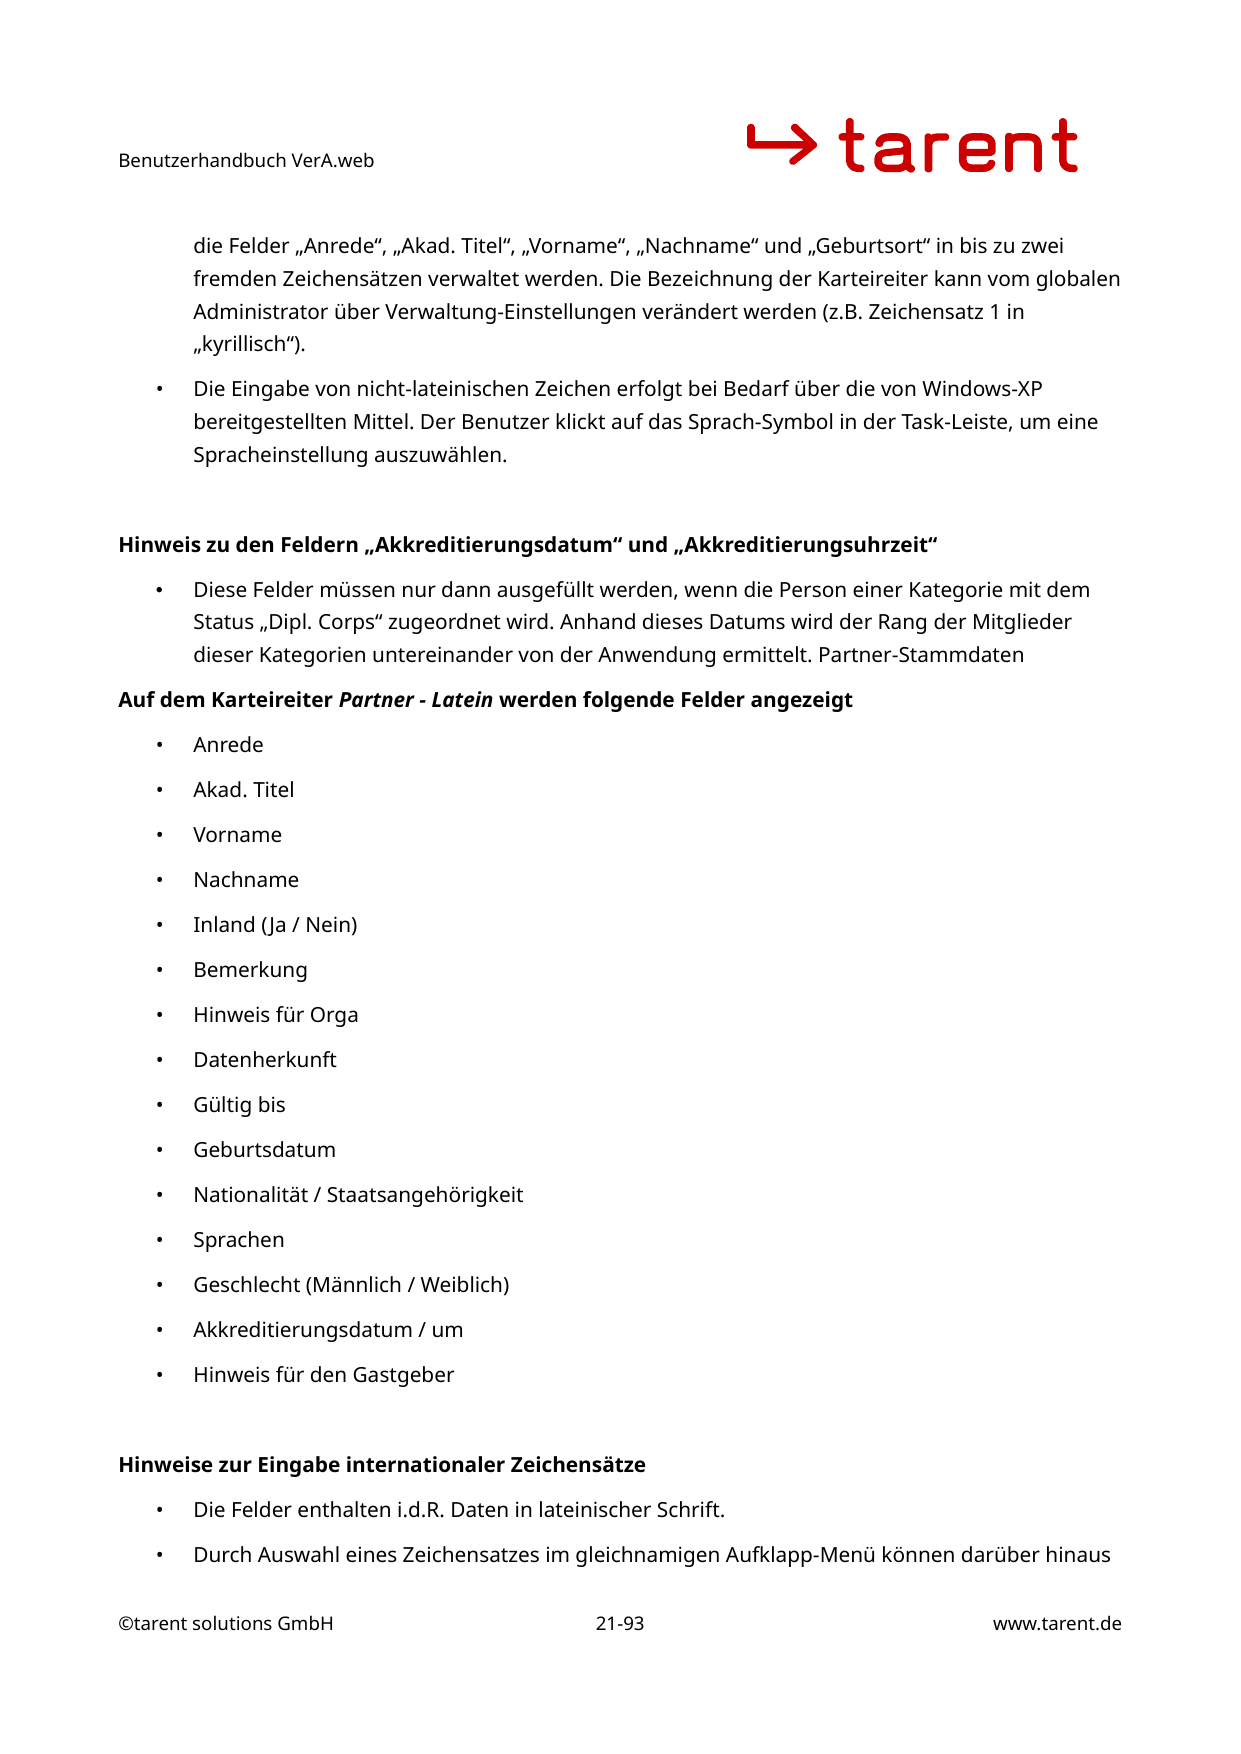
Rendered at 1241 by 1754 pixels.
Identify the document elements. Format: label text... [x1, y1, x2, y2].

list Bemerkung [156, 955, 1122, 983]
list Geburtsdatum [156, 1135, 1122, 1163]
list Akad. Titel [156, 775, 1122, 803]
list die Felder „Anrede“, „Akad. Titel“, „Vorname“, „Nachname“ und „Geburtsort“ in bis zu zwei fremden Zeichensätzen verwaltet werden. Die Bezeichnung der Karteireiter kann vom globalen Administrator über Verwaltung-Einstellungen verändert werden (z.B. Zeichensatz 1 in „kyrillisch“). [156, 232, 1122, 358]
list Geschlecht (Männlich / Weiblich) [156, 1270, 1122, 1298]
list Hinweis für Orga [156, 1000, 1122, 1028]
list Sprachen [156, 1225, 1122, 1253]
list Durch Auswahl eines Zeichensatzes im gleichnamigen Aufklapp-Menü können darüber hinaus [156, 1540, 1122, 1568]
list Datenherkunft [156, 1045, 1122, 1073]
list Gültig bis [156, 1090, 1122, 1118]
list Nationalität / Staatsangehörigkeit [156, 1180, 1122, 1208]
list Diese Felder müssen nur dann ausgefüllt werden, wenn die Person einer Kategorie mit dem Status „Dipl. Corps“ zugeordnet wird. Anhand dieses Datums wird der Rang der Mitglieder dieser Kategorien untereinander von der Anwendung ermittelt. Partner-Stammdaten [156, 575, 1122, 668]
text Hinweise zur Eingabe internationaler Zeichensätze [118, 1450, 1122, 1478]
list Hinweis für den Gastgeber [156, 1360, 1122, 1388]
list Vorname [156, 820, 1122, 848]
list Inland (Ja / Nein) [156, 910, 1122, 938]
list Die Eingabe von nicht-lateinischen Zeichen erfolgt bei Bedarf über die von Windows-XP bereitgestellten Mittel. Der Benutzer klickt auf das Sprach-Symbol in der Task-Leiste, um eine Spracheinstellung auszuwählen. [156, 374, 1122, 468]
text Auf dem Karteireiter Partner - Latein werden folgende Felder angezeigt [118, 685, 1122, 713]
text Hinweis zu den Feldern „Akkreditierungsdatum“ und „Akkreditierungsuhrzeit“ [118, 530, 1122, 558]
list Akkreditierungsdatum / um [156, 1315, 1122, 1343]
list Nachname [156, 865, 1122, 893]
list Anrede [156, 730, 1122, 758]
list Die Felder enthalten i.d.R. Daten in lateinischer Schrift. [156, 1495, 1122, 1523]
